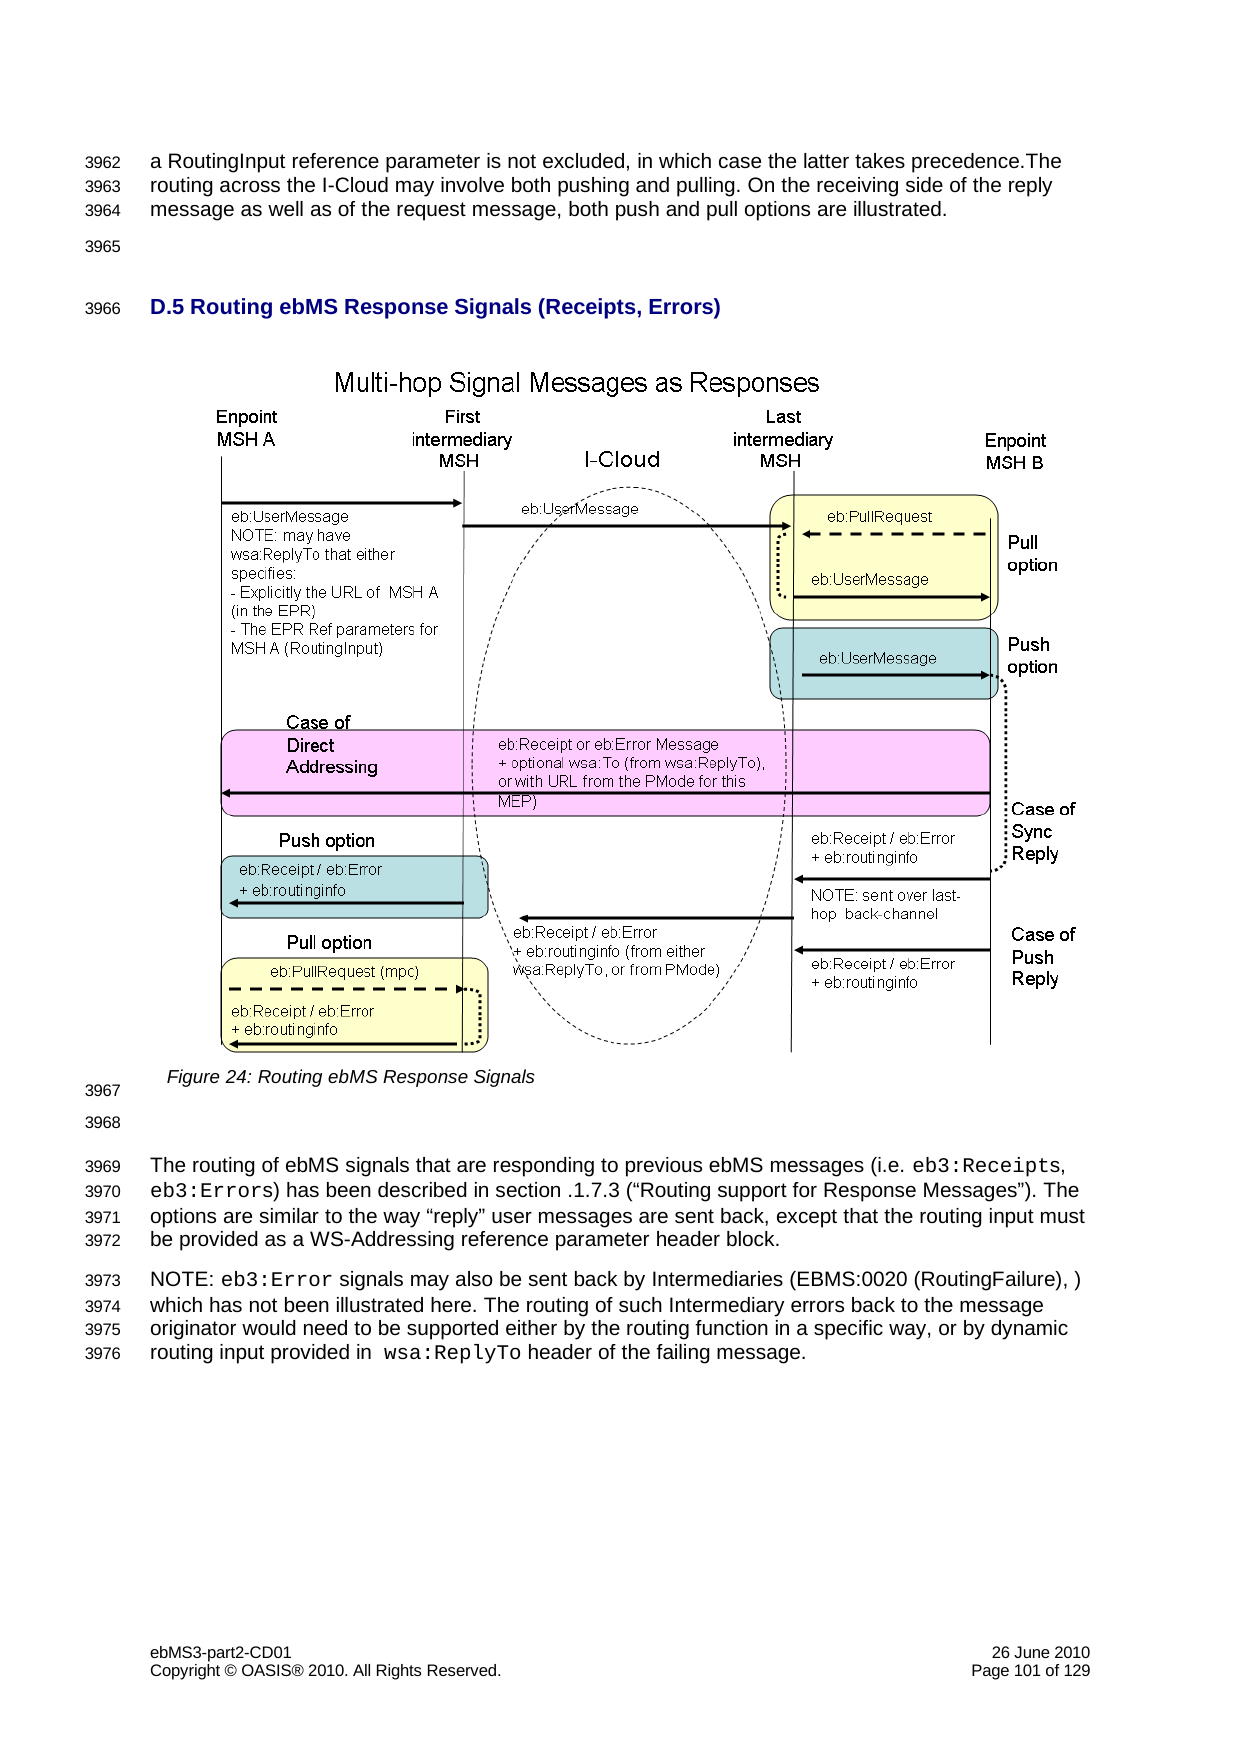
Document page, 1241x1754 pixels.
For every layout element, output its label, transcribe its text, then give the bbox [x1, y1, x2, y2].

subtitle Routing ebMS Response Signals (Receipts, Errors) [150, 294, 1090, 319]
picture [166, 361, 1107, 1067]
text Figure 24: Routing ebMS Response Signals [167, 1067, 1108, 1087]
text NOTE: eb3:Error signals may also be sent back by Intermediaries (EBMS:0020 (RoutingFailure), ) which has not been illustrated here. The routing of such Intermediary errors back to the message originator would need to be supported either by the routing function in a specific way, or by dynamic routing input provided in wsa:ReplyTo header of the failing message. [150, 1268, 1090, 1366]
text a RoutingInput reference parameter is not excluded, in which case the latter takes precedence.The routing across the I-Cloud may involve both pushing and pulling. On the receiving side of the reply message as well as of the request message, both push and pull options are illustrated. [150, 150, 1090, 221]
text The routing of ebMS signals that are responding to previous ebMS messages (i.e. eb3:Receipts, eb3:Errors) has been described in section .1.7.3 (“Routing support for Response Messages”). The options are similar to the way “reply” user messages are sent back, except that the routing input must be provided as a WS-Addressing reference parameter header block. [150, 1153, 1090, 1251]
